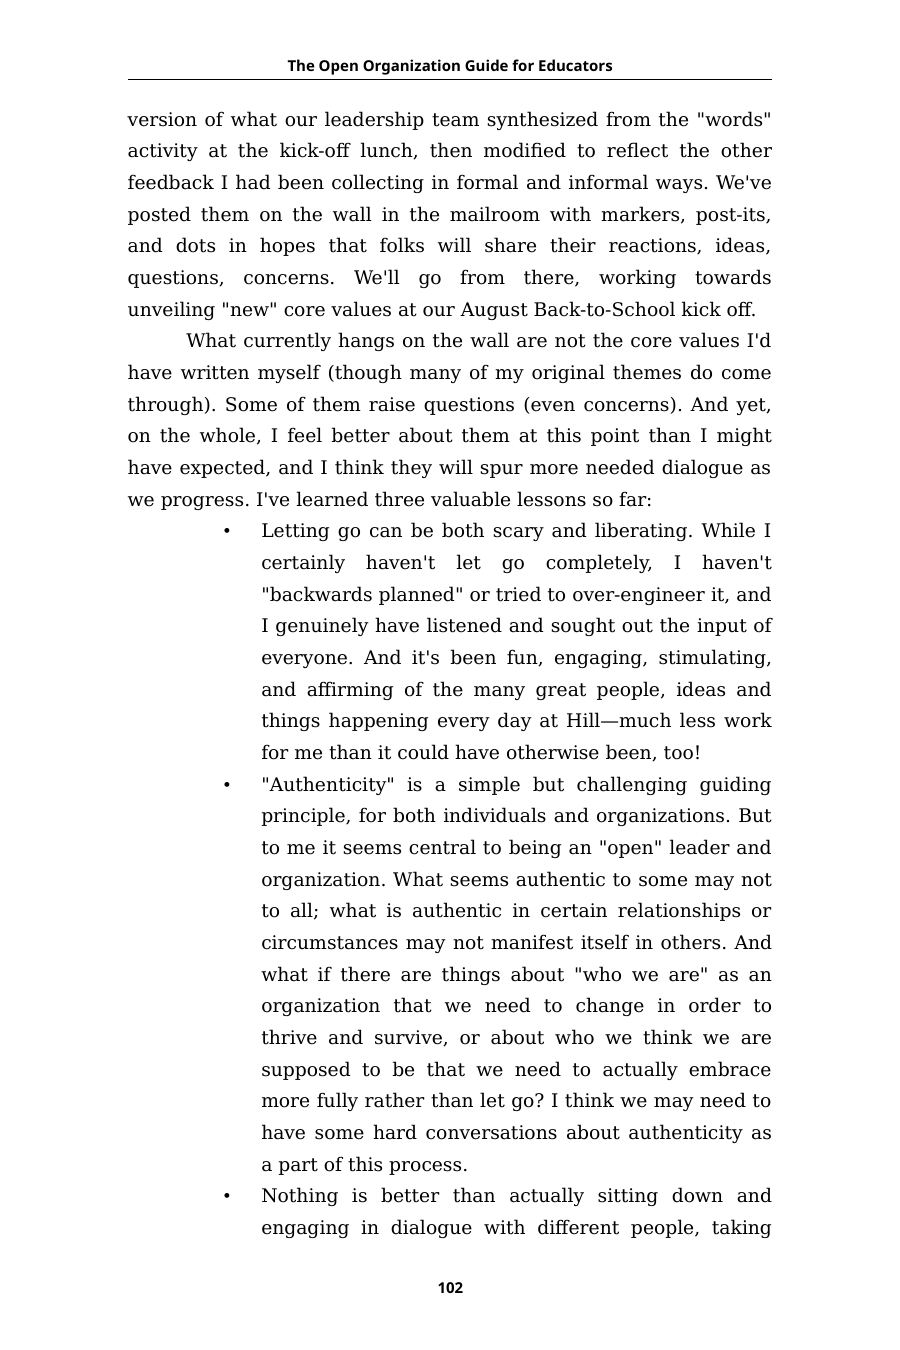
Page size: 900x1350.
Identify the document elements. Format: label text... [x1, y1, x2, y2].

list Letting go can be both scary and liberating. While I certainly haven't let go completely, I haven't "backwards planned" or tried to over-engineer it, and I genuinely have listened and sought out the input of everyone. And it's been fun, engaging, stimulating, and affirming of the many great people, ideas and things happening every day at Hill—much less work for me than it could have otherwise been, too! [223, 520, 772, 764]
list Nothing is better than actually sitting down and engaging in dialogue with different people, taking [223, 1185, 772, 1239]
text What currently hangs on the wall are not the core values I'd have written myself (though many of my original themes do come through). Some of them raise questions (even concerns). And yet, on the whole, I feel better about them at this point than I might have expected, and I think they will spur more needed dialogue as we progress. I've learned three valuable lessons so far: [127, 330, 772, 511]
list "Authenticity" is a simple but challenging guiding principle, for both individuals and organizations. But to me it seems central to being an "open" leader and organization. What seems authentic to some may not to all; what is authentic in certain relationships or circumstances may not manifest itself in others. And what if there are things about "who we are" as an organization that we need to change in order to thrive and survive, or about who we think we are supposed to be that we need to actually embrace more fully rather than let go? I think we may need to have some hard conversations about authenticity as a part of this process. [223, 774, 772, 1176]
text version of what our leadership team synthesized from the "words" activity at the kick-off lunch, then modified to reflect the other feedback I had been collecting in formal and informal ways. We've posted them on the wall in the mailroom with markers, post-its, and dots in hopes that folks will share their reactions, ideas, questions, concerns. We'll go from there, working towards unveiling "new" core values at our August Back-to-School kick off. [127, 109, 772, 321]
